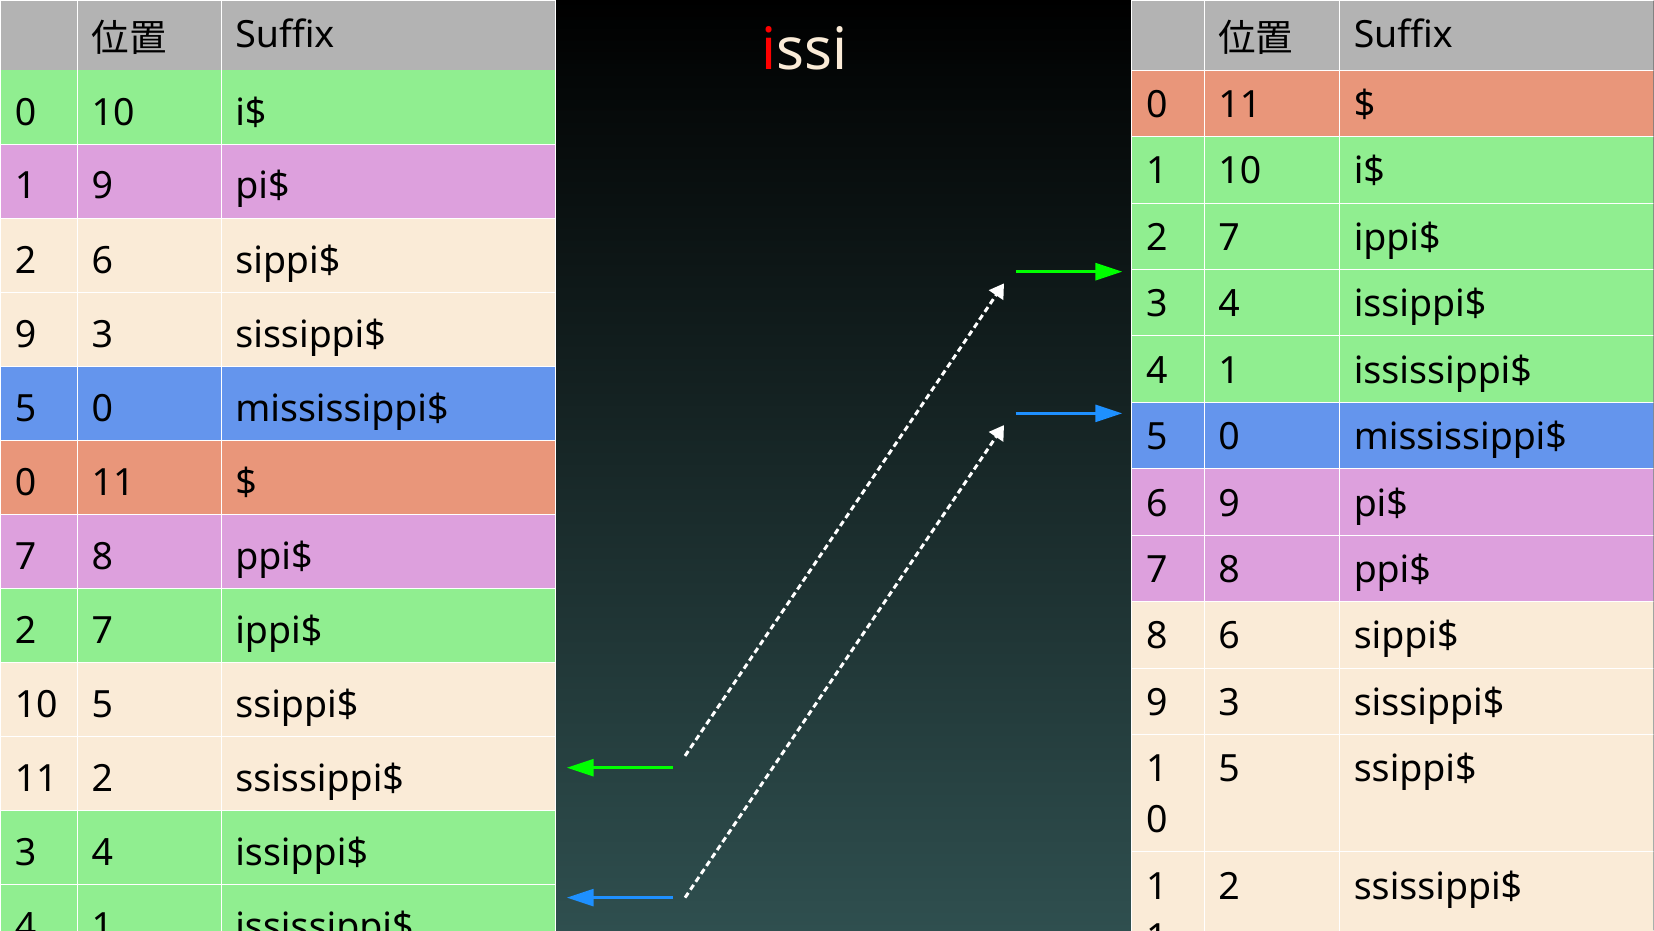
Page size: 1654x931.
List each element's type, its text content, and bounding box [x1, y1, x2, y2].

table_cell sissippi$ [222, 293, 555, 366]
table_header 位置 [1205, 1, 1339, 70]
table_header [1, 1, 77, 70]
table_cell 8 [1132, 602, 1204, 668]
table_cell 7 [1205, 204, 1339, 269]
table_cell 11 [1, 737, 77, 810]
table_cell 2 [1132, 204, 1204, 269]
table_cell i$ [222, 70, 555, 144]
table_cell sippi$ [222, 219, 555, 292]
table_cell 10 [1205, 137, 1339, 203]
table_cell 2 [1, 219, 77, 292]
table_cell 9 [78, 145, 221, 218]
table_cell 7 [1, 515, 77, 588]
table_header 位置 [78, 1, 221, 70]
table_cell 0 [1, 441, 77, 514]
table_cell i$ [1340, 137, 1653, 203]
table_cell 6 [78, 219, 221, 292]
table_cell 5 [78, 663, 221, 736]
table_cell ippi$ [1340, 204, 1653, 269]
table_cell 10 [78, 70, 221, 144]
table_cell 1 [1205, 336, 1339, 402]
table_cell ppi$ [1340, 536, 1653, 601]
table_cell 4 [1132, 336, 1204, 402]
table_cell sippi$ [1340, 602, 1653, 668]
table_cell 9 [1205, 469, 1339, 535]
text_box issi [746, 0, 908, 132]
table_cell 0 [78, 367, 221, 440]
table_cell 4 [78, 811, 221, 884]
table_cell 4 [18, 916, 28, 930]
table_cell 6 [1132, 469, 1204, 535]
table_cell 11 [1205, 71, 1339, 136]
table_cell issippi$ [222, 811, 555, 884]
table_cell ississippi$ [1340, 336, 1653, 402]
table_cell 8 [78, 515, 221, 588]
table_cell 3 [1132, 270, 1204, 335]
table_cell 0 [1132, 71, 1204, 136]
table_header [1132, 1, 1204, 70]
table_cell 1 [78, 885, 221, 931]
table_cell ssippi$ [222, 663, 555, 736]
table_header Suffix [222, 1, 555, 70]
table_cell 10 [1, 663, 77, 736]
table_cell mississippi$ [1340, 403, 1653, 468]
table_cell mississippi$ [222, 367, 555, 440]
table_cell 4 [1205, 270, 1339, 335]
table_cell 7 [78, 589, 221, 662]
table_cell 9 [1, 293, 77, 366]
table_cell 3 [78, 293, 221, 366]
table_cell 1 [1132, 137, 1204, 203]
table_cell 7 [1132, 536, 1204, 601]
table_cell ppi$ [222, 515, 555, 588]
table_cell 9 [1132, 669, 1204, 734]
table_cell 2 [1205, 852, 1339, 931]
table_cell 2 [1, 589, 77, 662]
table_cell 10 [1132, 735, 1204, 851]
table_cell 0 [1, 70, 77, 144]
table_cell 4 [1, 885, 77, 931]
table_cell 2 [78, 737, 221, 810]
table_cell 3 [1205, 669, 1339, 734]
table_cell pi$ [1340, 469, 1653, 535]
table_cell 5 [1205, 735, 1339, 851]
table_cell $ [1340, 71, 1653, 136]
table_cell 11 [78, 441, 221, 514]
table_cell 0 [1205, 403, 1339, 468]
table_cell sissippi$ [1340, 669, 1653, 734]
table_cell 6 [1205, 602, 1339, 668]
table_cell ssissippi$ [222, 737, 555, 810]
table_cell $ [222, 441, 555, 514]
table_cell pi$ [222, 145, 555, 218]
table_cell 8 [1205, 536, 1339, 601]
table_cell 11 [1132, 852, 1204, 931]
table_cell 1 [1, 145, 77, 218]
table_header Suffix [1340, 1, 1653, 70]
table_cell issippi$ [1340, 270, 1653, 335]
table_cell ssissippi$ [1340, 852, 1653, 931]
table_cell ippi$ [222, 589, 555, 662]
table_cell 5 [1, 367, 77, 440]
table_cell ssippi$ [1340, 735, 1653, 851]
table_cell 5 [1132, 403, 1204, 468]
table_cell 3 [1, 811, 77, 884]
table_cell ississippi$ [222, 885, 555, 931]
